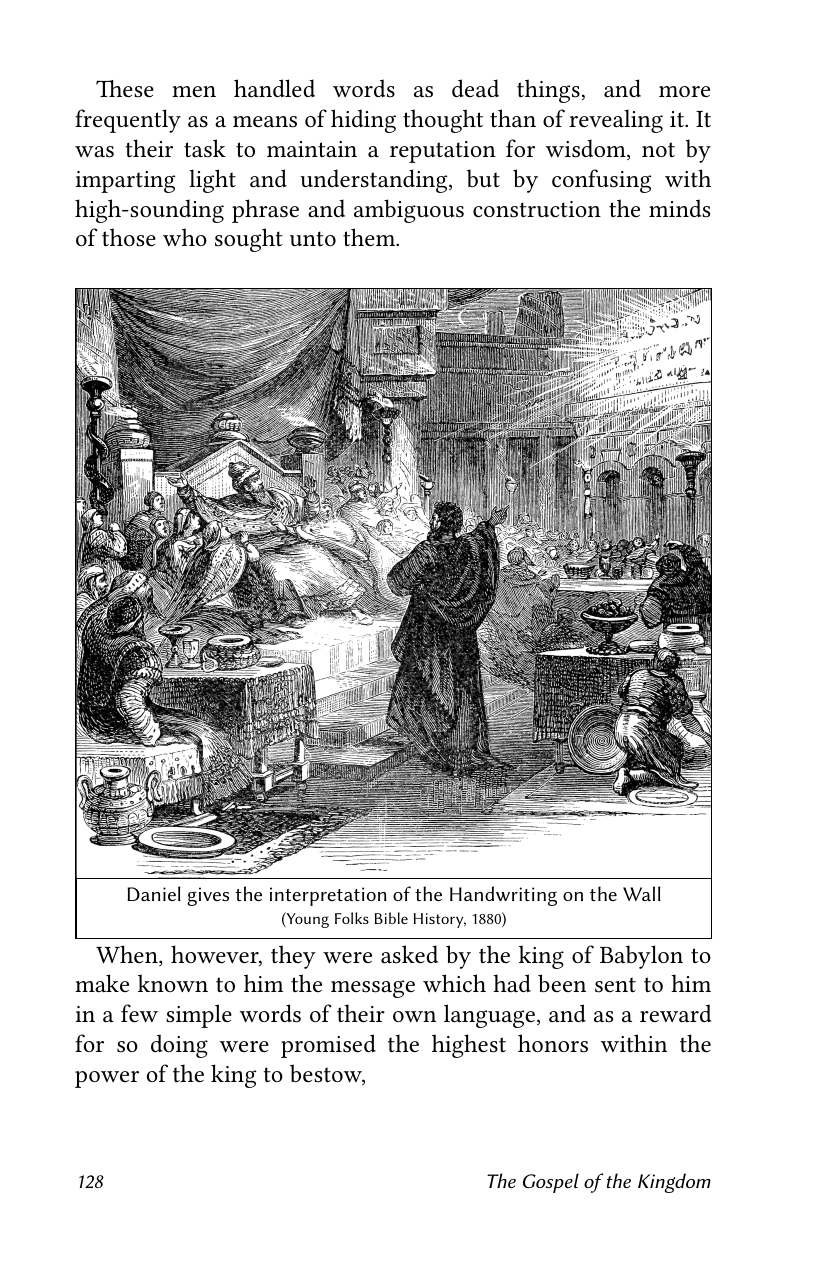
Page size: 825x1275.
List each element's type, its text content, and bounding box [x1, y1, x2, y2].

picture [76, 289, 711, 878]
text These men handled words as dead things, and more frequently as a means of hiding thought than of revealing it. It was their task to maintain a reputation for wisdom, not by imparting light and understanding, but by confusing with high-sounding phrase and ambiguous construction the minds of those who sought unto them. [75, 75, 712, 253]
text (Young Folks Bible History, 1880) [77, 910, 711, 929]
text Daniel gives the interpretation of the Handwriting on the Wall [77, 879, 711, 906]
text When, however, they were asked by the king of Babylon to make known to him the message which had been sent to him in a few simple words of their own language, and as a reward for so doing were promised the highest honors within the power of the king to bestow, [75, 939, 712, 1089]
text [75, 266, 712, 288]
